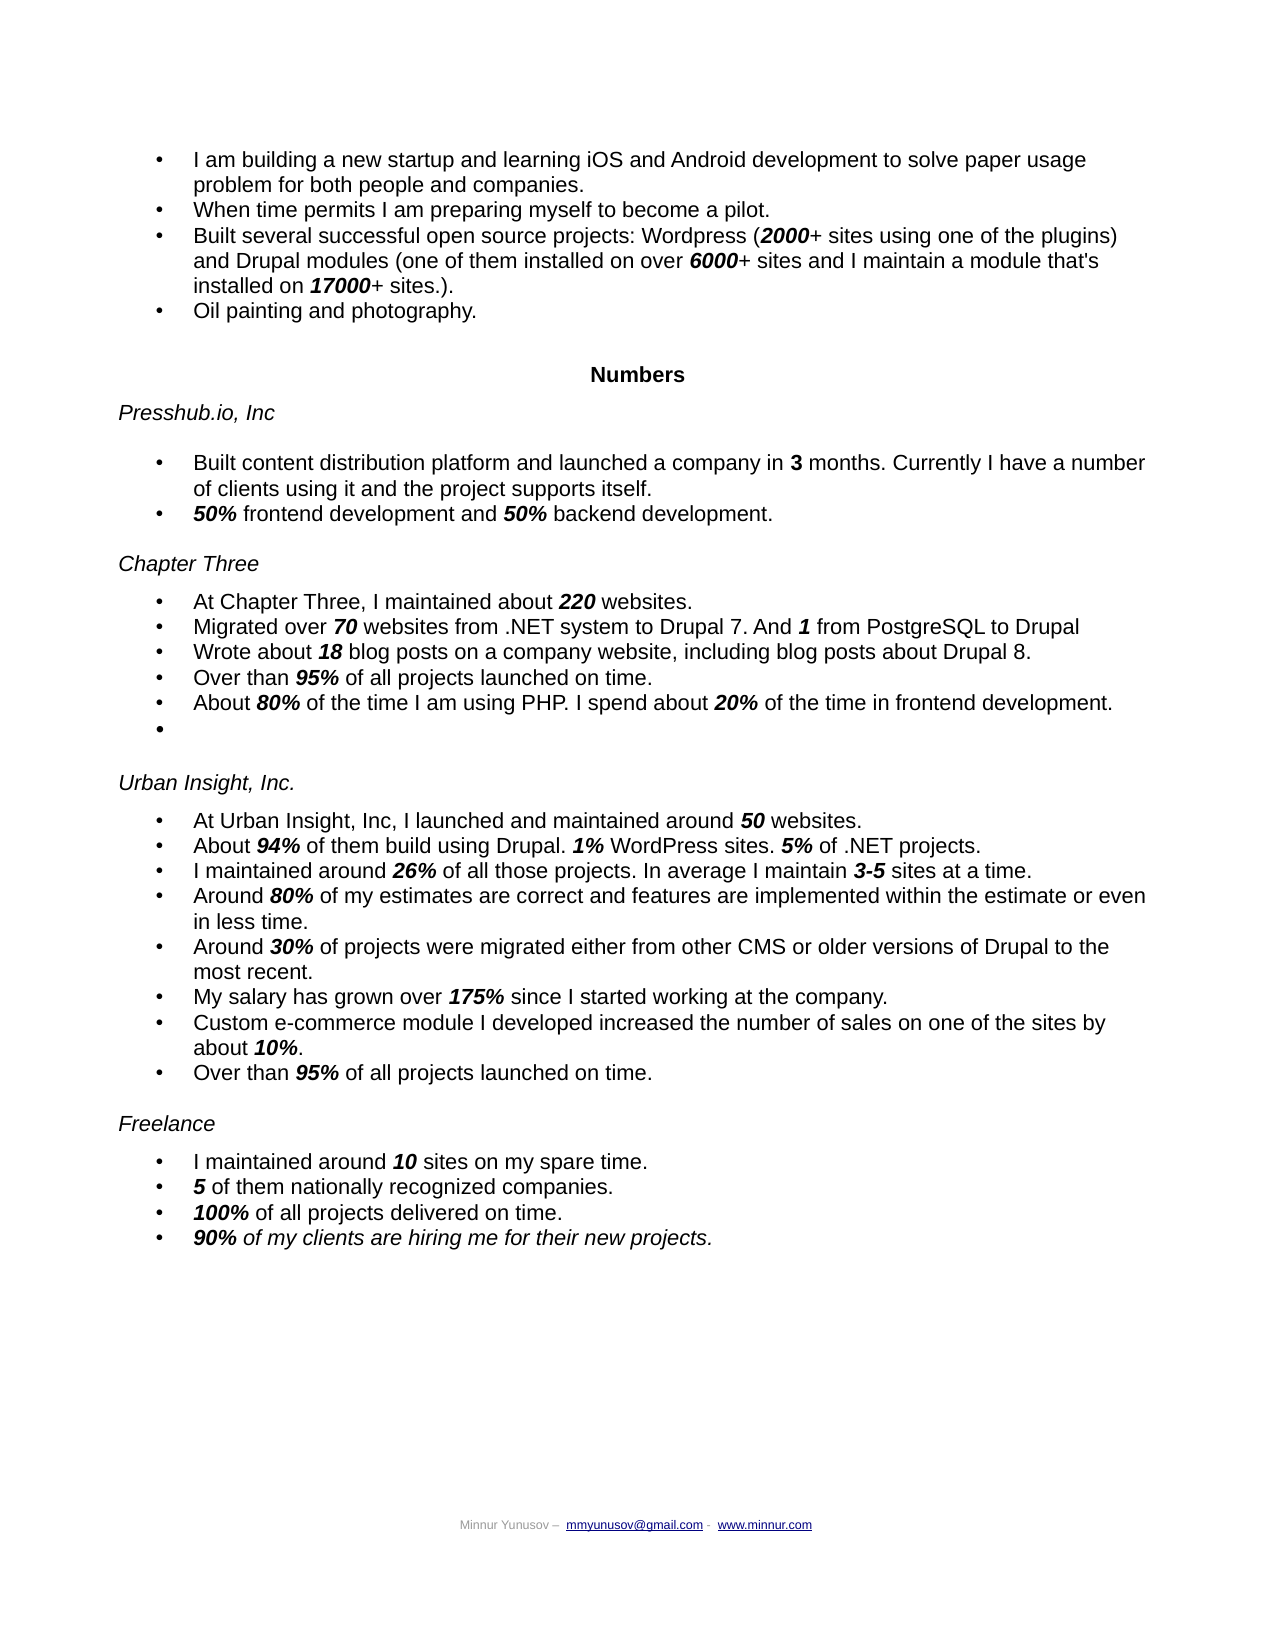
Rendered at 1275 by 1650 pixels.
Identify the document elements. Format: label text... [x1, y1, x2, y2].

list Migrated over 70 websites from .NET system to Drupal 7. And 1 from PostgreSQL to Drupal [156, 614, 1157, 639]
list 100% of all projects delivered on time. [156, 1199, 1157, 1225]
text Chapter Three [118, 551, 1157, 576]
list Over than 95% of all projects launched on time. [156, 664, 1157, 690]
list 90% of my clients are hiring me for their new projects. [156, 1225, 1157, 1250]
list Around 30% of projects were migrated either from other CMS or older versions of Drupal to the most recent. [156, 934, 1157, 984]
list Built several successful open source projects: Wordpress (2000+ sites using one of the plugins) and Drupal modules (one of them installed on over 6000+ sites and I maintain a module that's installed on 17000+ sites.). [156, 222, 1157, 298]
text Presshub.io, Inc [118, 400, 1157, 425]
list I maintained around 10 sites on my spare time. [156, 1149, 1157, 1174]
list When time permits I am preparing myself to become a pilot. [156, 197, 1157, 222]
list Over than 95% of all projects launched on time. [156, 1060, 1157, 1085]
list 5 of them nationally recognized companies. [156, 1174, 1157, 1199]
list At Chapter Three, I maintained about 220 websites. [156, 589, 1157, 614]
text Numbers [118, 362, 1157, 387]
text Urban Insight, Inc. [118, 770, 1157, 795]
list I am building a new startup and learning iOS and Android development to solve paper usage problem for both people and companies. [156, 147, 1157, 197]
list About 80% of the time I am using PHP. I spend about 20% of the time in frontend development. [156, 690, 1157, 715]
list Wrote about 18 blog posts on a company website, including blog posts about Drupal 8. [156, 639, 1157, 664]
list At Urban Insight, Inc, I launched and maintained around 50 websites. [156, 808, 1157, 833]
list Around 80% of my estimates are correct and features are implemented within the estimate or even in less time. [156, 883, 1157, 934]
list About 94% of them build using Drupal. 1% WordPress sites. 5% of .NET projects. [156, 833, 1157, 858]
list I maintained around 26% of all those projects. In average I maintain 3-5 sites at a time. [156, 858, 1157, 883]
list 50% frontend development and 50% backend development. [156, 501, 1157, 526]
list Custom e-commerce module I developed increased the number of sales on one of the sites by about 10%. [156, 1009, 1157, 1060]
list Oil painting and photography. [156, 298, 1157, 323]
list Built content distribution platform and launched a company in 3 months. Currently I have a number of clients using it and the project supports itself. [156, 450, 1157, 501]
text Freelance [118, 1111, 1157, 1137]
list My salary has grown over 175% since I started working at the company. [156, 984, 1157, 1009]
